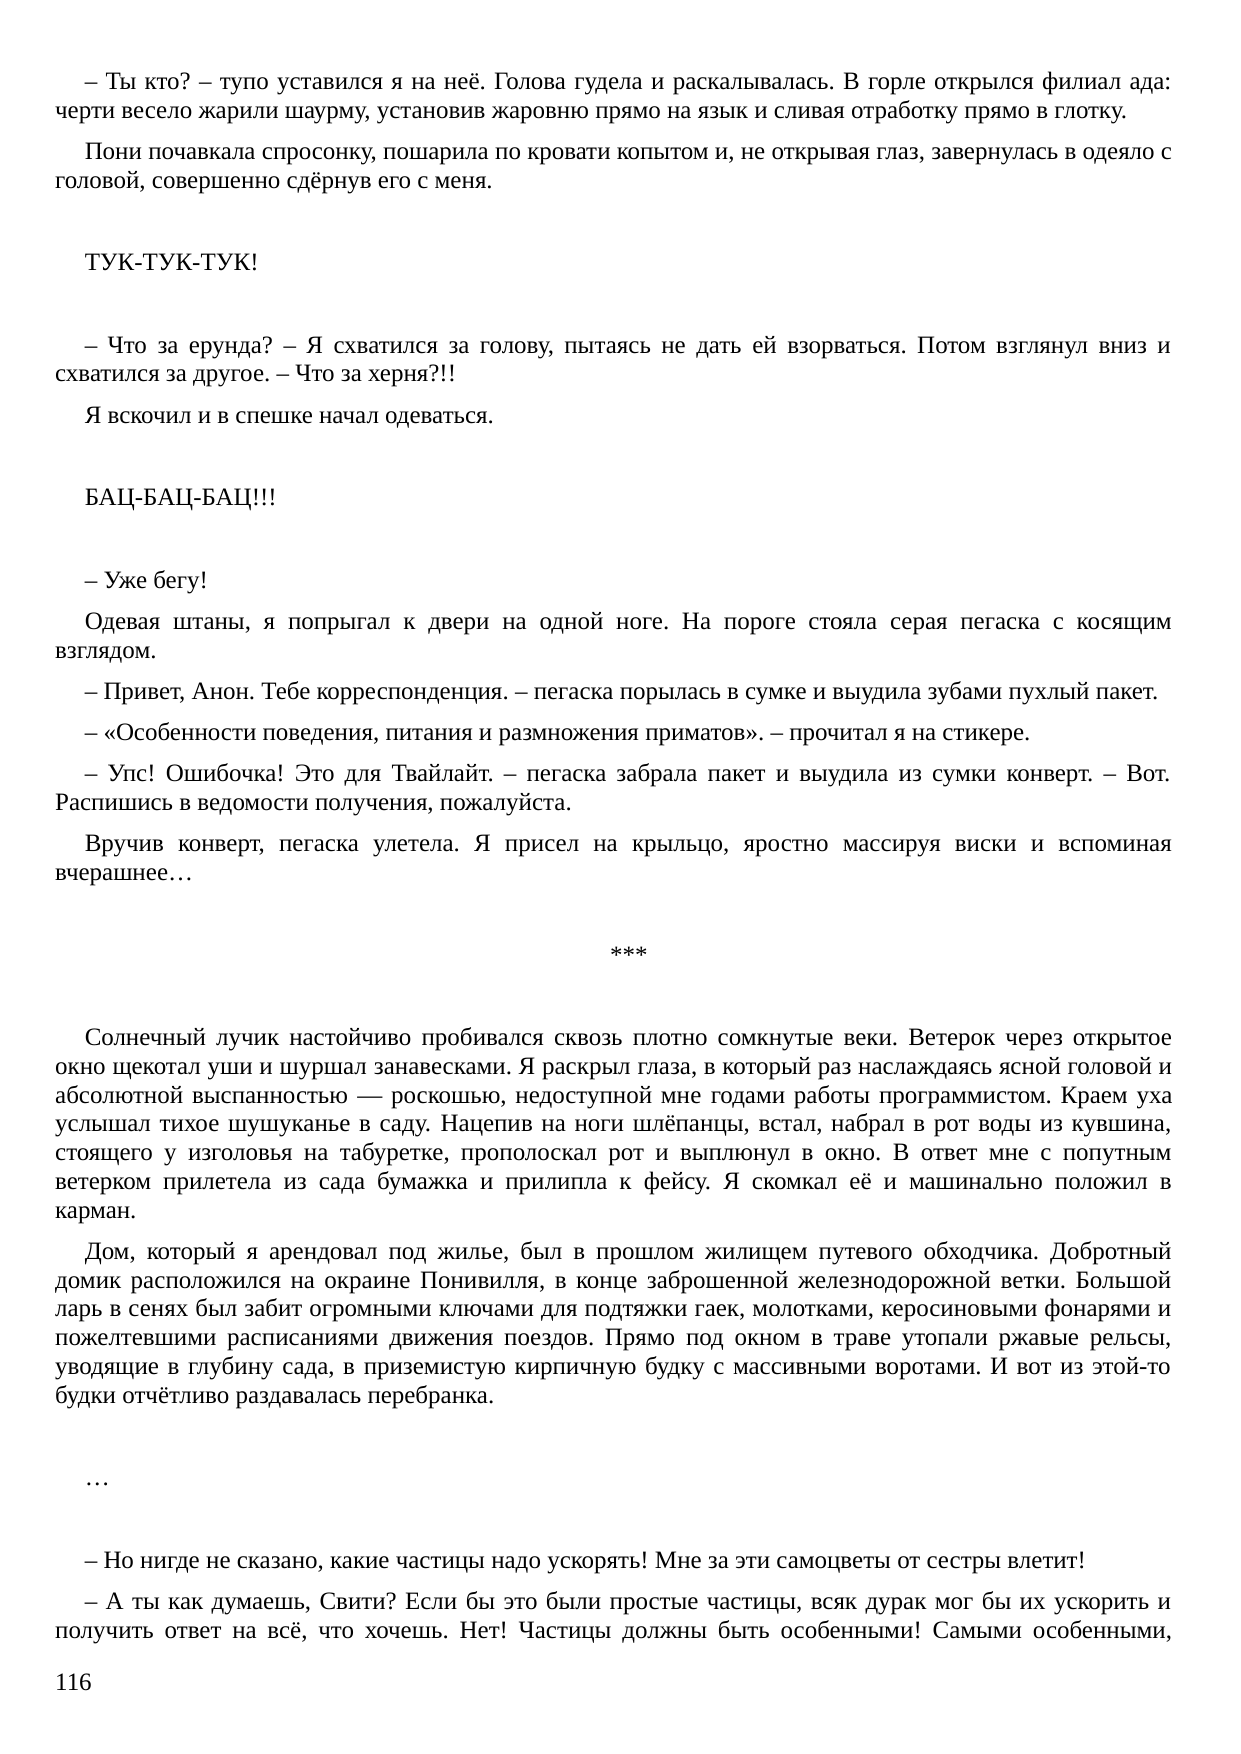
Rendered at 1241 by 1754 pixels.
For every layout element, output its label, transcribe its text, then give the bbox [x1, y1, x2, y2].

text Солнечный лучик настойчиво пробивался сквозь плотно сомкнутые веки. Ветерок через открытое окно щекотал уши и шуршал занавесками. Я раскрыл глаза, в который раз наслаждаясь ясной головой и абсолютной выспанностью — роскошью, недоступной мне годами работы программистом. Краем уха услышал тихое шушуканье в саду. Нацепив на ноги шлёпанцы, встал, набрал в рот воды из кувшина, стоящего у изголовья на табуретке, прополоскал рот и выплюнул в окно. В ответ мне с попутным ветерком прилетела из сада бумажка и прилипла к фейсу. Я скомкал её и машинально положил в карман. [55, 1022, 1173, 1223]
text Пони почавкала спросонку, пошарила по кровати копытом и, не открывая глаз, завернулась в одеяло с головой, совершенно сдёрнув его с меня. [55, 136, 1173, 193]
text … [55, 1462, 1173, 1491]
text ТУК-ТУК-ТУК! [55, 247, 1173, 276]
text *** [55, 940, 1173, 968]
text – Ты кто? – тупо уставился я на неё. Голова гудела и раскалывалась. В горле открылся филиал ада: черти весело жарили шаурму, установив жаровню прямо на язык и сливая отработку прямо в глотку. [55, 66, 1173, 123]
text – Но нигде не сказано, какие частицы надо ускорять! Мне за эти самоцветы от сестры влетит! [55, 1545, 1173, 1573]
text Одевая штаны, я попрыгал к двери на одной ноге. На пороге стояла серая пегаска с косящим взглядом. [55, 606, 1173, 663]
text – Привет, Анон. Тебе корреспонденция. – пегаска порылась в сумке и выудила зубами пухлый пакет. [55, 676, 1173, 705]
text – Упс! Ошибочка! Это для Твайлайт. – пегаска забрала пакет и выудила из сумки конверт. – Вот. Распишись в ведомости получения, пожалуйста. [55, 758, 1173, 816]
text – Уже бегу! [55, 565, 1173, 593]
text – Что за ерунда? – Я схватился за голову, пытаясь не дать ей взорваться. Потом взглянул вниз и схватился за другое. – Что за херня?!! [55, 330, 1173, 387]
text Вручив конверт, пегаска улетела. Я присел на крыльцо, яростно массируя виски и вспоминая вчерашнее… [55, 828, 1173, 886]
text – «Особенности поведения, питания и размножения приматов». – прочитал я на стикере. [55, 717, 1173, 746]
text – А ты как думаешь, Свити? Если бы это были простые частицы, всяк дурак мог бы их ускорить и получить ответ на всё, что хочешь. Нет! Частицы должны быть особенными! Самыми особенными, [55, 1586, 1173, 1643]
text Дом, который я арендовал под жилье, был в прошлом жилищем путевого обходчика. Добротный домик расположился на окраине Понивилля, в конце заброшенной железнодорожной ветки. Большой ларь в сенях был забит огромными ключами для подтяжки гаек, молотками, керосиновыми фонарями и пожелтевшими расписаниями движения поездов. Прямо под окном в траве утопали ржавые рельсы, уводящие в глубину сада, в приземистую кирпичную будку с массивными воротами. И вот из этой-то будки отчётливо раздавалась перебранка. [55, 1236, 1173, 1408]
text Я вскочил и в спешке начал одеваться. [55, 400, 1173, 428]
text БАЦ-БАЦ-БАЦ!!! [55, 482, 1173, 511]
